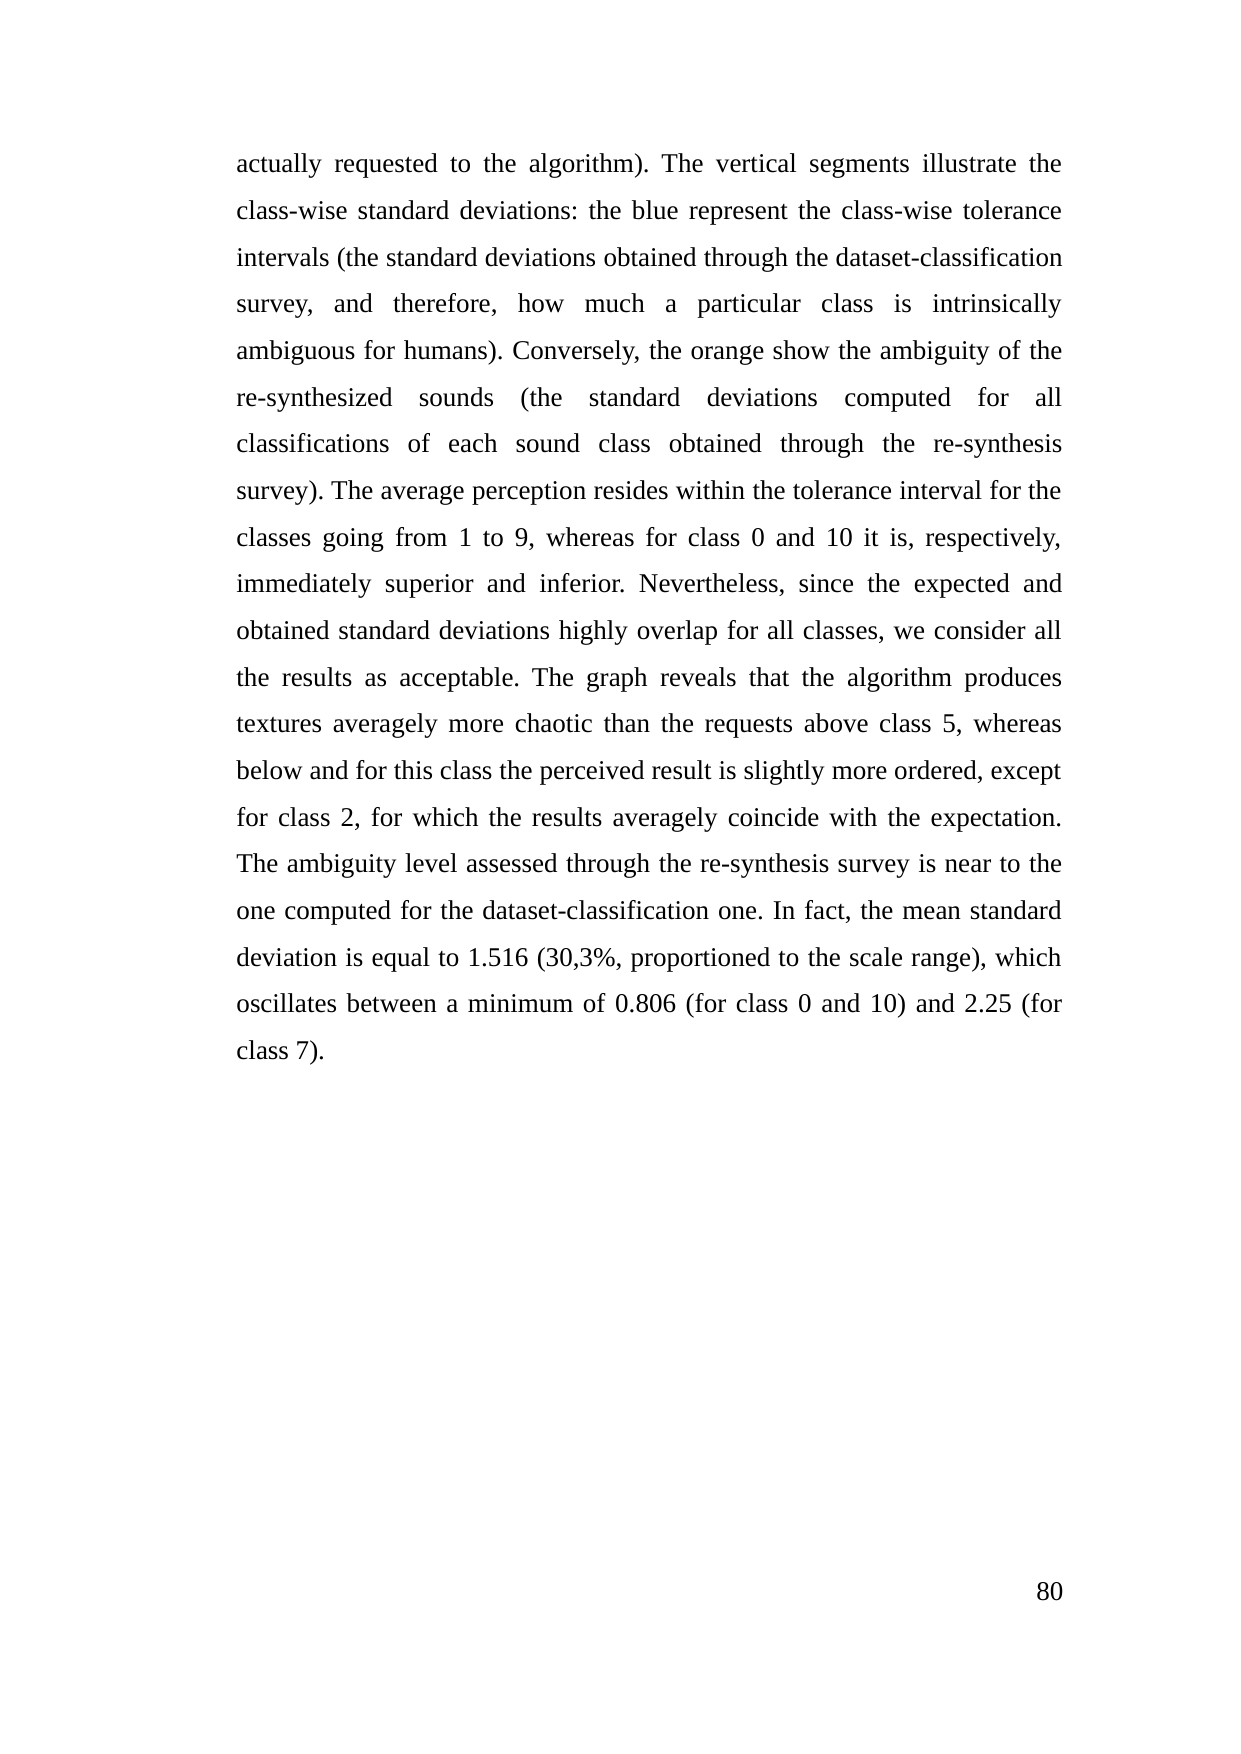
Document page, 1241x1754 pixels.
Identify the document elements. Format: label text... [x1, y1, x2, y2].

text actually requested to the algorithm). The vertical segments illustrate the class-wise standard deviations: the blue represent the class-wise tolerance intervals (the standard deviations obtained through the dataset-classification survey, and therefore, how much a particular class is intrinsically ambiguous for humans). Conversely, the orange show the ambiguity of the re-synthesized sounds (the standard deviations computed for all classifications of each sound class obtained through the re-synthesis survey). The average perception resides within the tolerance interval for the classes going from 1 to 9, whereas for class 0 and 10 it is, respectively, immediately superior and inferior. Nevertheless, since the expected and obtained standard deviations highly overlap for all classes, we consider all the results as acceptable. The graph reveals that the algorithm produces textures averagely more chaotic than the requests above class 5, whereas below and for this class the perceived result is slightly more ordered, except for class 2, for which the results averagely coincide with the expectation. The ambiguity level assessed through the re-synthesis survey is near to the one computed for the dataset-classification one. In fact, the mean standard deviation is equal to 1.516 (30,3%, proportioned to the scale range), which oscillates between a minimum of 0.806 (for class 0 and 10) and 2.25 (for class 7). [236, 148, 1063, 1065]
